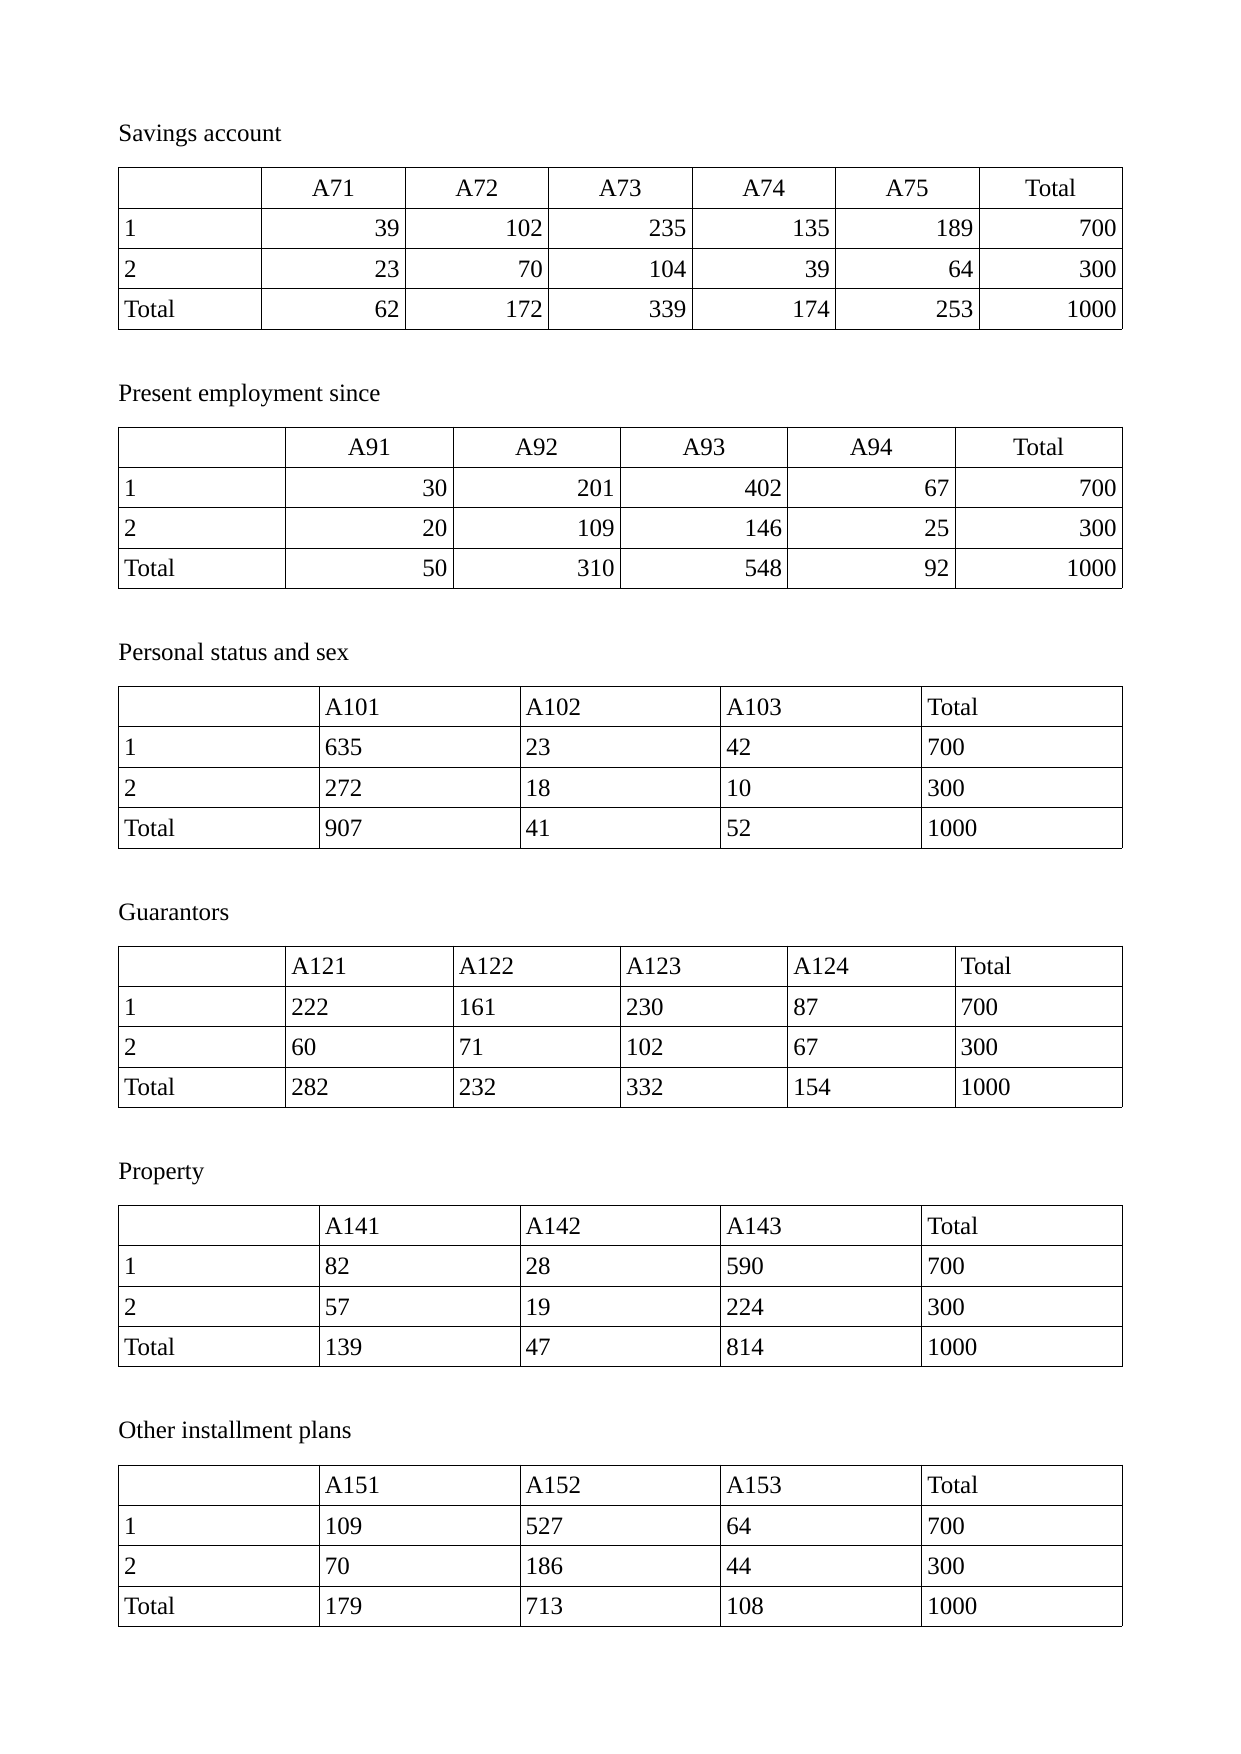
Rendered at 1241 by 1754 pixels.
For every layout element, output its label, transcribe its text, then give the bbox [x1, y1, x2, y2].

table_cell 282 [286, 1068, 453, 1107]
table_header A141 [320, 1206, 520, 1245]
table_header Total [956, 428, 1122, 467]
table_cell 64 [721, 1506, 921, 1545]
table_cell 139 [320, 1327, 520, 1366]
table_cell 70 [320, 1546, 520, 1586]
table_cell Total [119, 1327, 319, 1366]
table_cell 700 [922, 727, 1122, 767]
table_cell 92 [788, 549, 955, 588]
table_cell 109 [454, 508, 620, 548]
table_cell Total [119, 1068, 285, 1107]
table_cell 20 [286, 508, 453, 548]
table_cell 50 [286, 549, 453, 588]
text Other installment plans [118, 1416, 1122, 1444]
table_cell 1 [119, 209, 261, 248]
table_cell 41 [521, 808, 720, 847]
text Savings account [118, 118, 1122, 147]
table_cell Total [119, 1587, 319, 1626]
table_cell 42 [721, 727, 921, 767]
table_cell 71 [454, 1027, 620, 1067]
table_cell 179 [320, 1587, 520, 1626]
table_header A91 [286, 428, 453, 467]
table_cell 700 [922, 1506, 1122, 1545]
table_cell 146 [621, 508, 787, 548]
table_cell 44 [721, 1546, 921, 1586]
table_header A124 [788, 947, 955, 986]
table_cell 23 [262, 249, 405, 288]
table_header A73 [549, 168, 692, 207]
table_cell 272 [320, 768, 520, 807]
table_cell 87 [788, 987, 955, 1026]
table_cell 590 [721, 1246, 921, 1286]
table_cell 2 [119, 508, 285, 548]
table_cell 332 [621, 1068, 787, 1107]
table_header A153 [721, 1466, 921, 1505]
table_header [119, 947, 285, 986]
table_cell 67 [788, 1027, 955, 1067]
table_header Total [956, 947, 1122, 986]
table_cell 230 [621, 987, 787, 1026]
table_cell 1 [119, 987, 285, 1026]
table_cell 300 [922, 1287, 1122, 1326]
table_cell 201 [454, 468, 620, 507]
table_cell 18 [521, 768, 720, 807]
table_header Total [922, 687, 1122, 726]
table_cell 102 [406, 209, 548, 248]
table_header A94 [788, 428, 955, 467]
table_cell 300 [956, 1027, 1122, 1067]
table_cell 253 [836, 289, 979, 328]
table_cell 1 [119, 468, 285, 507]
table_header A123 [621, 947, 787, 986]
table_cell 70 [406, 249, 548, 288]
table_cell 402 [621, 468, 787, 507]
table_cell 39 [693, 249, 835, 288]
table_cell 2 [119, 1027, 285, 1067]
table_cell 2 [119, 1287, 319, 1326]
table_header A143 [721, 1206, 921, 1245]
table_header Total [980, 168, 1122, 207]
table_header A93 [621, 428, 787, 467]
table_cell 1000 [956, 1068, 1122, 1107]
table_header A72 [406, 168, 548, 207]
table_cell 161 [454, 987, 620, 1026]
table_header A75 [836, 168, 979, 207]
table_cell 19 [521, 1287, 720, 1326]
table_cell 2 [119, 768, 319, 807]
table_cell 700 [956, 987, 1122, 1026]
table_cell 2 [119, 1546, 319, 1586]
table_cell 310 [454, 549, 620, 588]
table_cell 23 [521, 727, 720, 767]
table_cell 28 [521, 1246, 720, 1286]
table_cell 174 [693, 289, 835, 328]
table_cell 60 [286, 1027, 453, 1067]
table_cell 814 [721, 1327, 921, 1366]
table_header [119, 428, 285, 467]
table_header Total [922, 1206, 1122, 1245]
table_cell 224 [721, 1287, 921, 1326]
table_cell 700 [956, 468, 1122, 507]
table_header A152 [521, 1466, 720, 1505]
table_header [119, 1466, 319, 1505]
table_cell Total [119, 808, 319, 847]
table_header [119, 687, 319, 726]
table_cell 635 [320, 727, 520, 767]
table_cell 222 [286, 987, 453, 1026]
table_cell 700 [922, 1246, 1122, 1286]
table_header A121 [286, 947, 453, 986]
table_cell 108 [721, 1587, 921, 1626]
table_cell Total [119, 289, 261, 328]
table_cell 67 [788, 468, 955, 507]
table_cell 339 [549, 289, 692, 328]
table_cell 52 [721, 808, 921, 847]
table_header A103 [721, 687, 921, 726]
table_cell 47 [521, 1327, 720, 1366]
table_cell 700 [980, 209, 1122, 248]
table_header A71 [262, 168, 405, 207]
table_header A92 [454, 428, 620, 467]
text Personal status and sex [118, 637, 1122, 666]
table_header A102 [521, 687, 720, 726]
table_cell 1 [119, 1506, 319, 1545]
text Guarantors [118, 897, 1122, 925]
table_cell 30 [286, 468, 453, 507]
table_cell 300 [980, 249, 1122, 288]
table_cell 109 [320, 1506, 520, 1545]
table_cell 713 [521, 1587, 720, 1626]
table_cell 548 [621, 549, 787, 588]
table_cell 1 [119, 727, 319, 767]
table_cell 57 [320, 1287, 520, 1326]
table_cell 232 [454, 1068, 620, 1107]
table_cell 1000 [980, 289, 1122, 328]
text Property [118, 1156, 1122, 1185]
table_cell 1 [119, 1246, 319, 1286]
table_cell 1000 [922, 1327, 1122, 1366]
table_cell 189 [836, 209, 979, 248]
table_cell 82 [320, 1246, 520, 1286]
table_cell 235 [549, 209, 692, 248]
table_cell 1000 [922, 1587, 1122, 1626]
table_cell 154 [788, 1068, 955, 1107]
table_cell 64 [836, 249, 979, 288]
table_cell 1000 [956, 549, 1122, 588]
table_header A101 [320, 687, 520, 726]
table_header [119, 1206, 319, 1245]
table_header Total [922, 1466, 1122, 1505]
table_header A122 [454, 947, 620, 986]
table_cell 300 [922, 768, 1122, 807]
table_cell 907 [320, 808, 520, 847]
table_cell 10 [721, 768, 921, 807]
table_cell 172 [406, 289, 548, 328]
table_header A142 [521, 1206, 720, 1245]
table_header A74 [693, 168, 835, 207]
table_cell 300 [922, 1546, 1122, 1586]
table_cell 104 [549, 249, 692, 288]
table_cell Total [119, 549, 285, 588]
table_cell 25 [788, 508, 955, 548]
table_cell 39 [262, 209, 405, 248]
table_cell 186 [521, 1546, 720, 1586]
table_cell 135 [693, 209, 835, 248]
text Present employment since [118, 378, 1122, 406]
table_cell 102 [621, 1027, 787, 1067]
table_cell 1000 [922, 808, 1122, 847]
table_cell 2 [119, 249, 261, 288]
table_cell 62 [262, 289, 405, 328]
table_header A151 [320, 1466, 520, 1505]
table_cell 527 [521, 1506, 720, 1545]
table_cell 300 [956, 508, 1122, 548]
table_header [119, 168, 261, 207]
